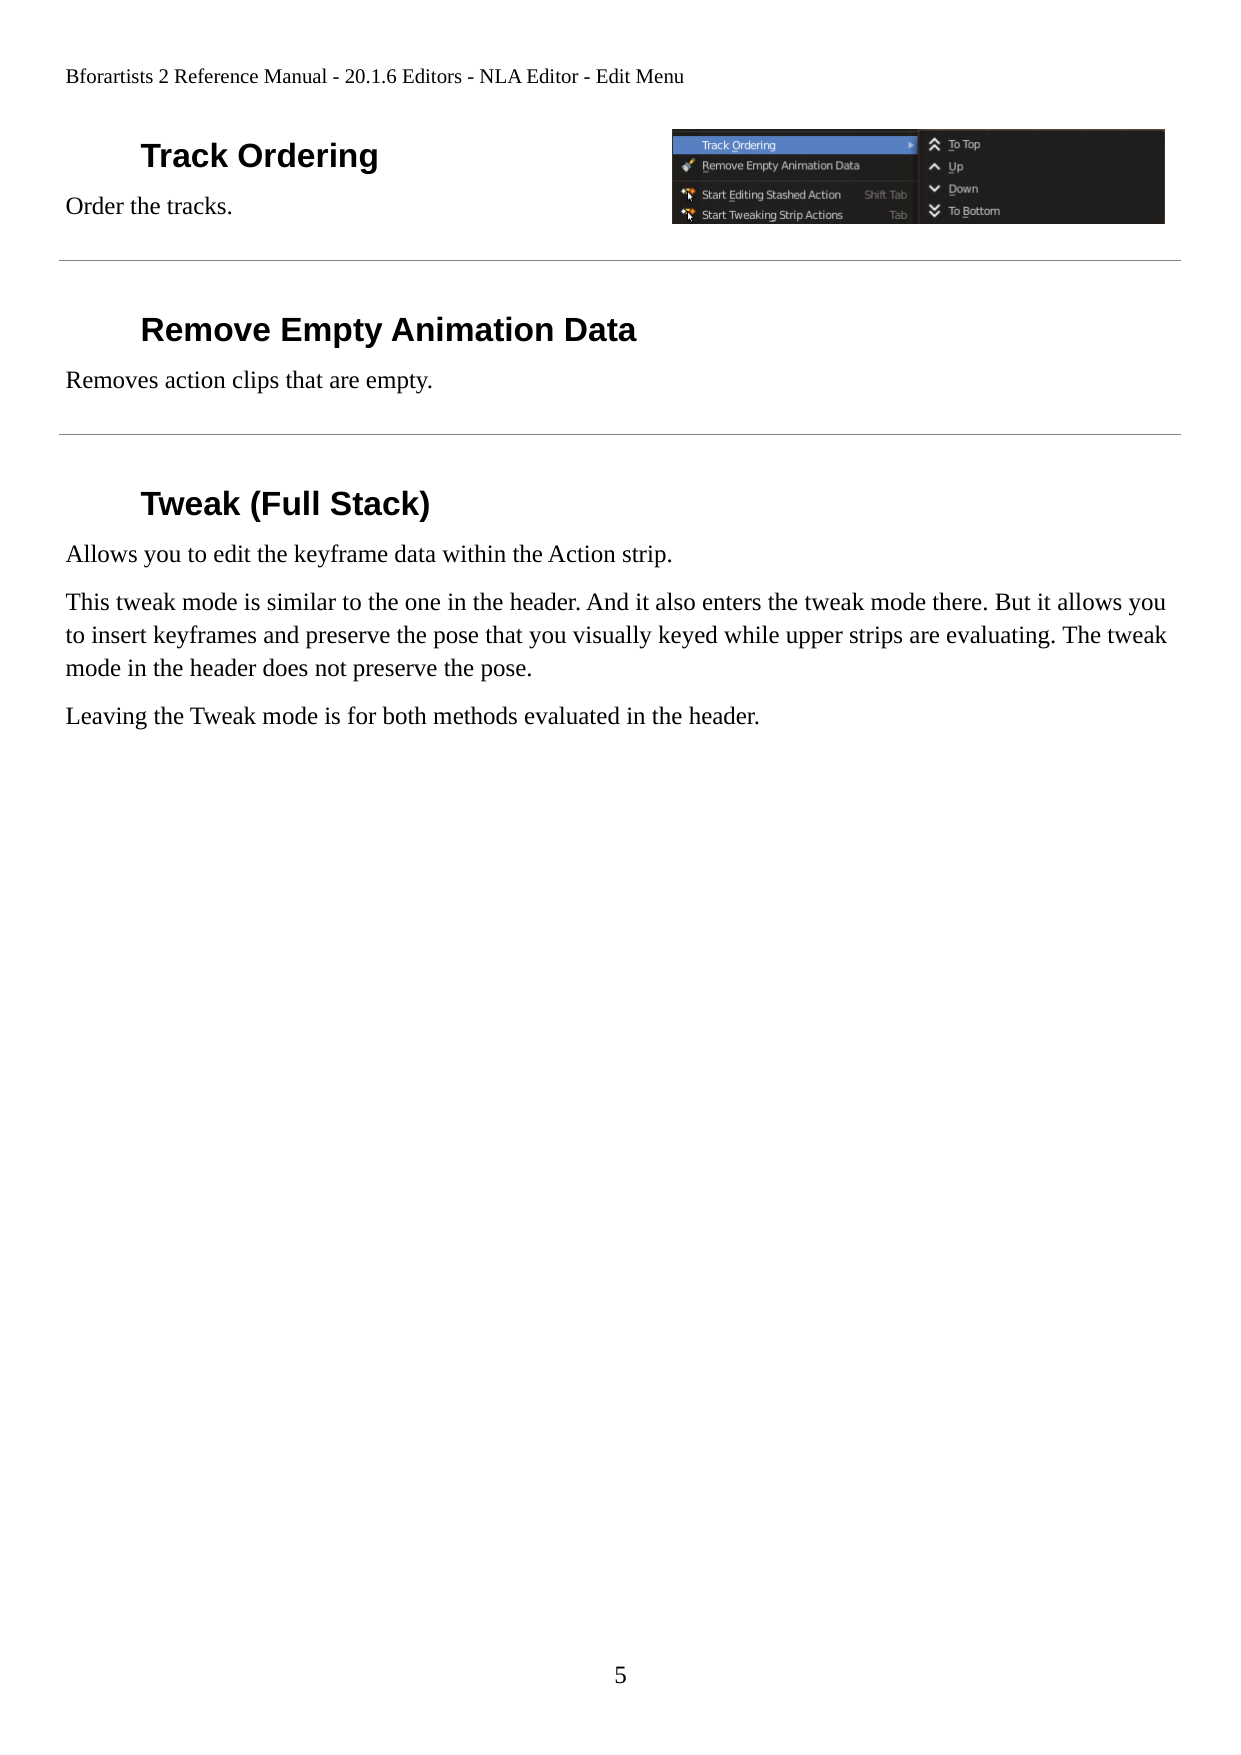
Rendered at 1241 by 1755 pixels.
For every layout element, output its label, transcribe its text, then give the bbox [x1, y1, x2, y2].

text Removes action clips that are empty. [59, 360, 1181, 400]
subtitle Track Ordering [134, 130, 672, 180]
text Order the tracks. [59, 186, 1181, 226]
subtitle Tweak (Full Stack) [134, 478, 1181, 528]
text Leaving the Tweak mode is for both methods evaluated in the header. [59, 696, 1181, 736]
text This tweak mode is similar to the one in the header. And it also enters the tweak mode there. But it allows you to insert keyframes and preserve the pose that you visually keyed while upper strips are evaluating. The tweak mode in the header does not preserve the pose. [59, 582, 1181, 682]
subtitle [1165, 130, 1181, 180]
subtitle Remove Empty Animation Data [134, 304, 1181, 354]
picture [672, 129, 1165, 224]
text Allows you to edit the keyframe data within the Action strip. [59, 534, 1181, 568]
